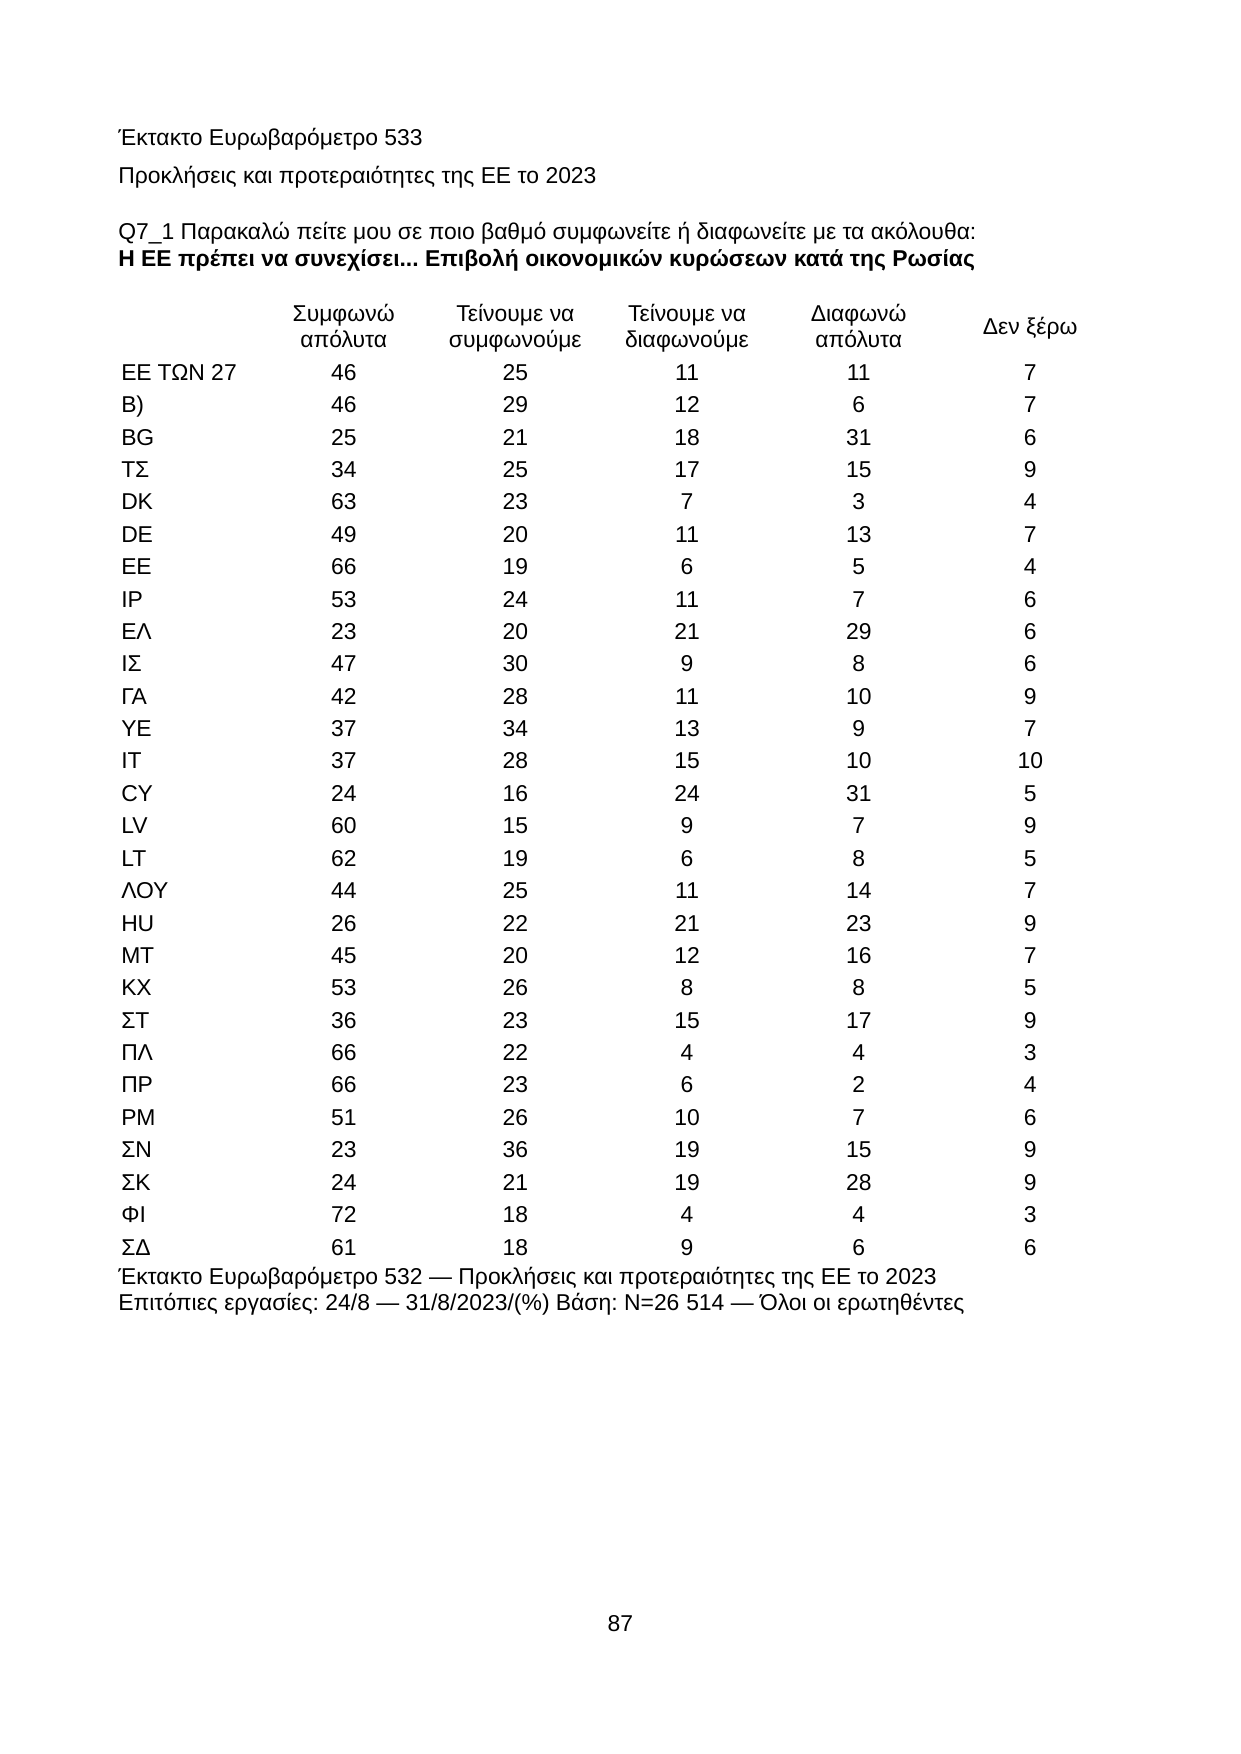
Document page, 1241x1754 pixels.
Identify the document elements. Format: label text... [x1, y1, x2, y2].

table_cell ΜΤ [118, 939, 258, 971]
table_cell 7 [773, 583, 944, 615]
table_cell 21 [429, 421, 601, 453]
table_cell 7 [773, 1101, 944, 1133]
table_cell 5 [944, 971, 1116, 1004]
table_cell 34 [429, 712, 601, 744]
table_cell 12 [601, 388, 773, 421]
table_cell 13 [601, 712, 773, 744]
table_cell 9 [601, 647, 773, 680]
table_cell LT [118, 842, 258, 874]
table_cell 45 [258, 939, 429, 971]
table_cell 17 [601, 453, 773, 485]
table_cell 28 [429, 745, 601, 777]
table_cell 4 [601, 1198, 773, 1230]
table_cell 26 [429, 1101, 601, 1133]
table_cell 24 [258, 777, 429, 809]
table_cell 9 [944, 809, 1116, 842]
table_cell 46 [258, 388, 429, 421]
text Επιτόπιες εργασίες: 24/8 — 31/8/2023/(%) Βάση: N=26 514 — Όλοι οι ερωτηθέντες [118, 1289, 1122, 1316]
table_cell 23 [773, 906, 944, 939]
table_cell 4 [773, 1198, 944, 1230]
table_cell 9 [601, 809, 773, 842]
table_header Τείνουμε να συμφωνούμε [429, 297, 601, 356]
table_cell 5 [944, 842, 1116, 874]
table_cell 24 [258, 1166, 429, 1198]
table_cell 22 [429, 906, 601, 939]
table_cell ΠΡ [118, 1069, 258, 1101]
table_cell 31 [773, 421, 944, 453]
table_cell 46 [258, 356, 429, 388]
table_cell 5 [773, 550, 944, 582]
table_cell ΣΔ [118, 1230, 258, 1263]
table_cell ΕΛ [118, 615, 258, 647]
table_cell 21 [601, 906, 773, 939]
table_cell ΡΜ [118, 1101, 258, 1133]
table_cell 8 [773, 647, 944, 680]
table_cell 9 [944, 453, 1116, 485]
table_cell ΤΣ [118, 453, 258, 485]
table_cell 47 [258, 647, 429, 680]
table_cell 16 [429, 777, 601, 809]
table_cell 21 [429, 1166, 601, 1198]
table_cell 9 [944, 906, 1116, 939]
table_cell 23 [429, 1004, 601, 1036]
table_cell 24 [429, 583, 601, 615]
table_cell 10 [601, 1101, 773, 1133]
table_cell 18 [601, 421, 773, 453]
table_cell 4 [773, 1036, 944, 1068]
table_cell 7 [944, 356, 1116, 388]
table_cell 8 [601, 971, 773, 1004]
table_cell 72 [258, 1198, 429, 1230]
table_cell ΣΤ [118, 1004, 258, 1036]
table_cell 19 [601, 1133, 773, 1166]
table_cell ΣΚ [118, 1166, 258, 1198]
table_cell HU [118, 906, 258, 939]
table_cell 15 [773, 1133, 944, 1166]
table_cell 6 [773, 1230, 944, 1263]
table_cell 23 [429, 1069, 601, 1101]
table_cell 9 [944, 1166, 1116, 1198]
table_cell 7 [944, 874, 1116, 906]
table_cell 66 [258, 1069, 429, 1101]
table_cell 6 [944, 421, 1116, 453]
table_cell 4 [601, 1036, 773, 1068]
table_cell 23 [429, 485, 601, 518]
table_cell ΕΕ ΤΩΝ 27 [118, 356, 258, 388]
table_cell 42 [258, 680, 429, 712]
table_cell 6 [601, 550, 773, 582]
table_cell 60 [258, 809, 429, 842]
table_cell 3 [944, 1198, 1116, 1230]
table_cell ΣΝ [118, 1133, 258, 1166]
table_cell 6 [601, 1069, 773, 1101]
table_cell 11 [601, 518, 773, 550]
table_cell 17 [773, 1004, 944, 1036]
table_cell 6 [944, 1230, 1116, 1263]
table_cell 11 [773, 356, 944, 388]
table_cell 9 [601, 1230, 773, 1263]
table_cell ΛΟΥ [118, 874, 258, 906]
table_cell ΙΡ [118, 583, 258, 615]
table_cell 6 [944, 1101, 1116, 1133]
table_cell 25 [429, 874, 601, 906]
table_cell 44 [258, 874, 429, 906]
table_header Συμφωνώ απόλυτα [258, 297, 429, 356]
table_cell 8 [773, 842, 944, 874]
table_cell LV [118, 809, 258, 842]
table_cell ΙΣ [118, 647, 258, 680]
table_cell 25 [429, 356, 601, 388]
table_cell DK [118, 485, 258, 518]
table_cell 10 [773, 745, 944, 777]
text Η ΕΕ πρέπει να συνεχίσει... Επιβολή οικονομικών κυρώσεων κατά της Ρωσίας [118, 244, 1122, 271]
table_cell 63 [258, 485, 429, 518]
table_cell 62 [258, 842, 429, 874]
table_cell 29 [429, 388, 601, 421]
table_cell 11 [601, 680, 773, 712]
table_cell 20 [429, 518, 601, 550]
table_cell ΦΙ [118, 1198, 258, 1230]
table_cell 10 [944, 745, 1116, 777]
table_cell ΥΕ [118, 712, 258, 744]
table_cell 31 [773, 777, 944, 809]
table_cell 7 [601, 485, 773, 518]
table_cell 14 [773, 874, 944, 906]
table_cell 15 [773, 453, 944, 485]
table_header Δεν ξέρω [944, 297, 1116, 356]
table_cell ΚΧ [118, 971, 258, 1004]
table_cell 15 [429, 809, 601, 842]
table_cell 28 [429, 680, 601, 712]
table_cell 28 [773, 1166, 944, 1198]
table_cell 7 [773, 809, 944, 842]
table_cell 6 [944, 615, 1116, 647]
table_cell 15 [601, 1004, 773, 1036]
table_cell 20 [429, 615, 601, 647]
table_cell 16 [773, 939, 944, 971]
table_cell 24 [601, 777, 773, 809]
text Έκτακτο Ευρωβαρόμετρο 532 — Προκλήσεις και προτεραιότητες της ΕΕ το 2023 [118, 1263, 1122, 1289]
table_cell 9 [773, 712, 944, 744]
table_cell 25 [258, 421, 429, 453]
table_cell ΓΑ [118, 680, 258, 712]
table_cell BG [118, 421, 258, 453]
table_cell 53 [258, 583, 429, 615]
table_cell 6 [944, 647, 1116, 680]
table_cell 10 [773, 680, 944, 712]
table_cell 9 [944, 1004, 1116, 1036]
table_cell 19 [429, 550, 601, 582]
table_cell 34 [258, 453, 429, 485]
table_header [118, 297, 258, 356]
table_cell 6 [773, 388, 944, 421]
table_cell 13 [773, 518, 944, 550]
table_cell 7 [944, 939, 1116, 971]
table_cell 12 [601, 939, 773, 971]
table_cell 11 [601, 874, 773, 906]
text Q7_1 Παρακαλώ πείτε μου σε ποιο βαθμό συμφωνείτε ή διαφωνείτε με τα ακόλουθα: [118, 218, 1122, 244]
table_cell 11 [601, 356, 773, 388]
table_cell 29 [773, 615, 944, 647]
table_cell 23 [258, 1133, 429, 1166]
table_cell 19 [601, 1166, 773, 1198]
table_cell 53 [258, 971, 429, 1004]
table_cell 4 [944, 1069, 1116, 1101]
table_cell 18 [429, 1230, 601, 1263]
table_cell CY [118, 777, 258, 809]
table_cell 5 [944, 777, 1116, 809]
table_cell 19 [429, 842, 601, 874]
table_cell 25 [429, 453, 601, 485]
table_cell 2 [773, 1069, 944, 1101]
table_cell 9 [944, 680, 1116, 712]
table_cell 7 [944, 388, 1116, 421]
table_cell 30 [429, 647, 601, 680]
table_cell 61 [258, 1230, 429, 1263]
table_cell 66 [258, 550, 429, 582]
table_cell 3 [944, 1036, 1116, 1068]
table_cell 21 [601, 615, 773, 647]
table_cell 49 [258, 518, 429, 550]
table_cell 3 [773, 485, 944, 518]
table_header Διαφωνώ απόλυτα [773, 297, 944, 356]
table_cell 7 [944, 518, 1116, 550]
table_cell IT [118, 745, 258, 777]
table_cell 23 [258, 615, 429, 647]
table_cell 7 [944, 712, 1116, 744]
table_cell 4 [944, 485, 1116, 518]
table_cell 51 [258, 1101, 429, 1133]
table_cell 26 [429, 971, 601, 1004]
table_cell 8 [773, 971, 944, 1004]
table_cell 26 [258, 906, 429, 939]
table_cell 37 [258, 745, 429, 777]
table_cell 6 [601, 842, 773, 874]
table_cell 36 [429, 1133, 601, 1166]
table_cell DE [118, 518, 258, 550]
table_cell 6 [944, 583, 1116, 615]
table_header Τείνουμε να διαφωνούμε [601, 297, 773, 356]
table_cell 22 [429, 1036, 601, 1068]
table_cell 9 [944, 1133, 1116, 1166]
table_cell 15 [601, 745, 773, 777]
table_cell 18 [429, 1198, 601, 1230]
table_cell ΕΕ [118, 550, 258, 582]
table_cell 36 [258, 1004, 429, 1036]
table_cell 11 [601, 583, 773, 615]
table_cell 37 [258, 712, 429, 744]
table_cell 66 [258, 1036, 429, 1068]
table_cell 4 [944, 550, 1116, 582]
table_cell ΠΛ [118, 1036, 258, 1068]
table_cell 20 [429, 939, 601, 971]
table_cell Β) [118, 388, 258, 421]
